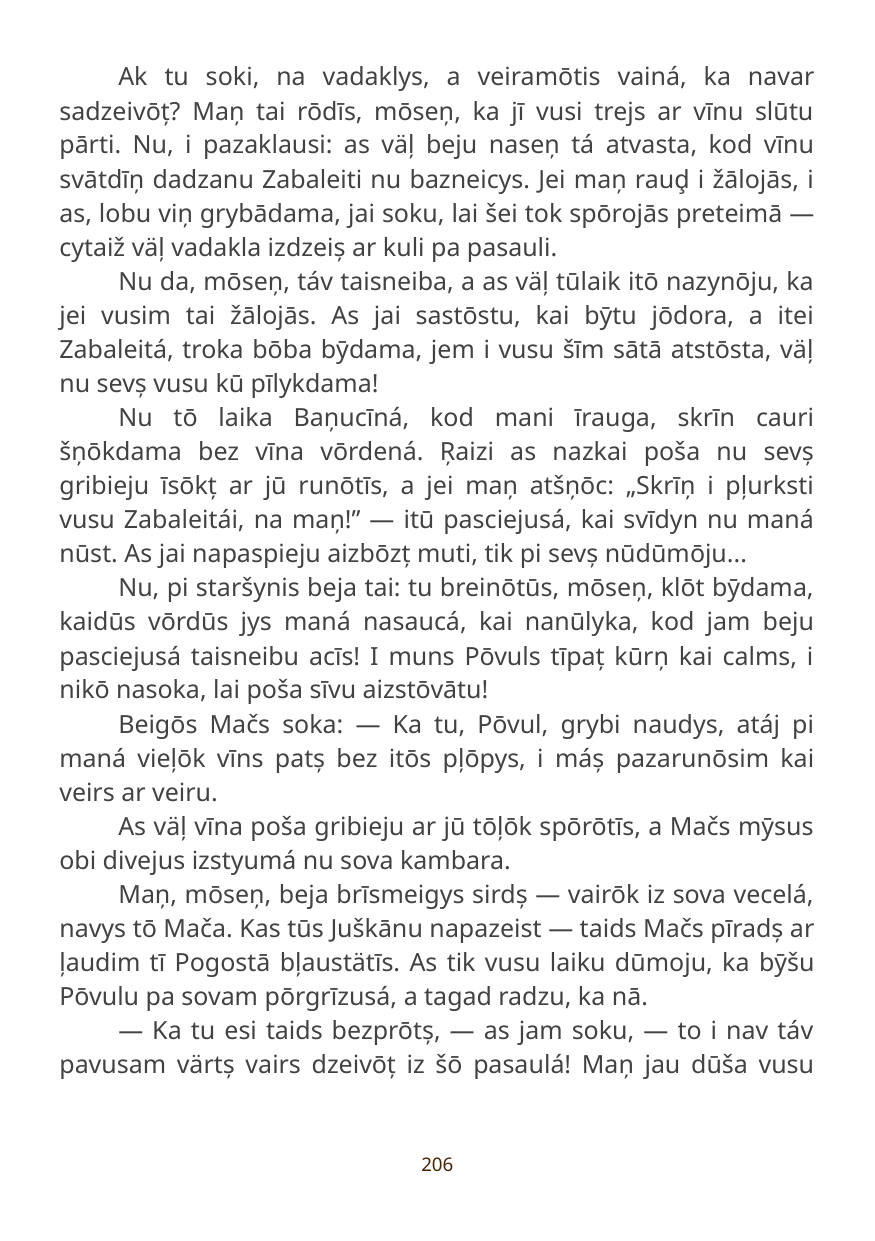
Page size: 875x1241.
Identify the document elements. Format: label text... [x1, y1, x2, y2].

text Ak tu soki, na vadaklys, a veiramōtis vainá, ka navar sadzeivōț? Maņ tai rōdīs, mōseņ, ka jī vusi trejs ar vīnu slūtu pārti. Nu, i pazaklausi: as väļ beju naseņ tá atvasta, kod vīnu svātdīņ dadzanu Zabaleiti nu bazneicys. Jei maņ rauḑ i žālojās, i as, lobu viņ grybādama, jai soku, lai šei tok spōrojās preteimā — cytaiž väļ vadakla izdzeiș ar kuli pa pasauli. [59, 59, 815, 263]
text Maņ, mōseņ, beja brīsmeigys sirdș — vairōk iz sova vecelá, navys tō Mača. Kas tūs Juškānu napazeist — taids Mačs pīradș ar ļaudim tī Pogostā bļaustätīs. As tik vusu laiku dūmoju, ka bȳšu Pōvulu pa sovam pōrgrīzusá, a tagad radzu, ka nā. [59, 877, 815, 1013]
text Beigōs Mačs soka: — Ka tu, Pōvul, grybi naudys, atáj pi maná vieļōk vīns patș bez itōs pļōpys, i máș pazarunōsim kai veirs ar veiru. [59, 706, 815, 808]
text Nu, pi staršynis beja tai: tu breinōtūs, mōseņ, klōt bȳdama, kaidūs vōrdūs jys maná nasaucá, kai nanūlyka, kod jam beju pasciejusá taisneibu acīs! I muns Pōvuls tīpaț kūrņ kai calms, i nikō nasoka, lai poša sīvu aizstōvātu! [59, 570, 815, 706]
text Nu tō laika Baņucīná, kod mani īrauga, skrīn cauri šņōkdama bez vīna vōrdená. Ŗaizi as nazkai poša nu sevș gribieju īsōkț ar jū runōtīs, a jei maņ atšņōc: „Skrīņ i pļurksti vusu Zabaleitái, na maņ!” — itū pasciejusá, kai svīdyn nu maná nūst. As jai napaspieju aizbōzț muti, tik pi sevș nūdūmōju... [59, 400, 815, 570]
text As väļ vīna poša gribieju ar jū tōļōk spōrōtīs, a Mačs mȳsus obi divejus izstyumá nu sova kambara. [59, 808, 815, 877]
text Nu da, mōseņ, táv taisneiba, a as väļ tūlaik itō nazynōju, ka jei vusim tai žālojās. As jai sastōstu, kai bȳtu jōdora, a itei Zabaleitá, troka bōba bȳdama, jem i vusu šīm sātā atstōsta, väļ nu sevș vusu kū pīlykdama! [59, 263, 815, 400]
text — Ka tu esi taids bezprōtș, — as jam soku, — to i nav táv pavusam värtș vairs dzeivōț iz šō pasaulá! Maņ jau dūša vusu [59, 1013, 815, 1081]
